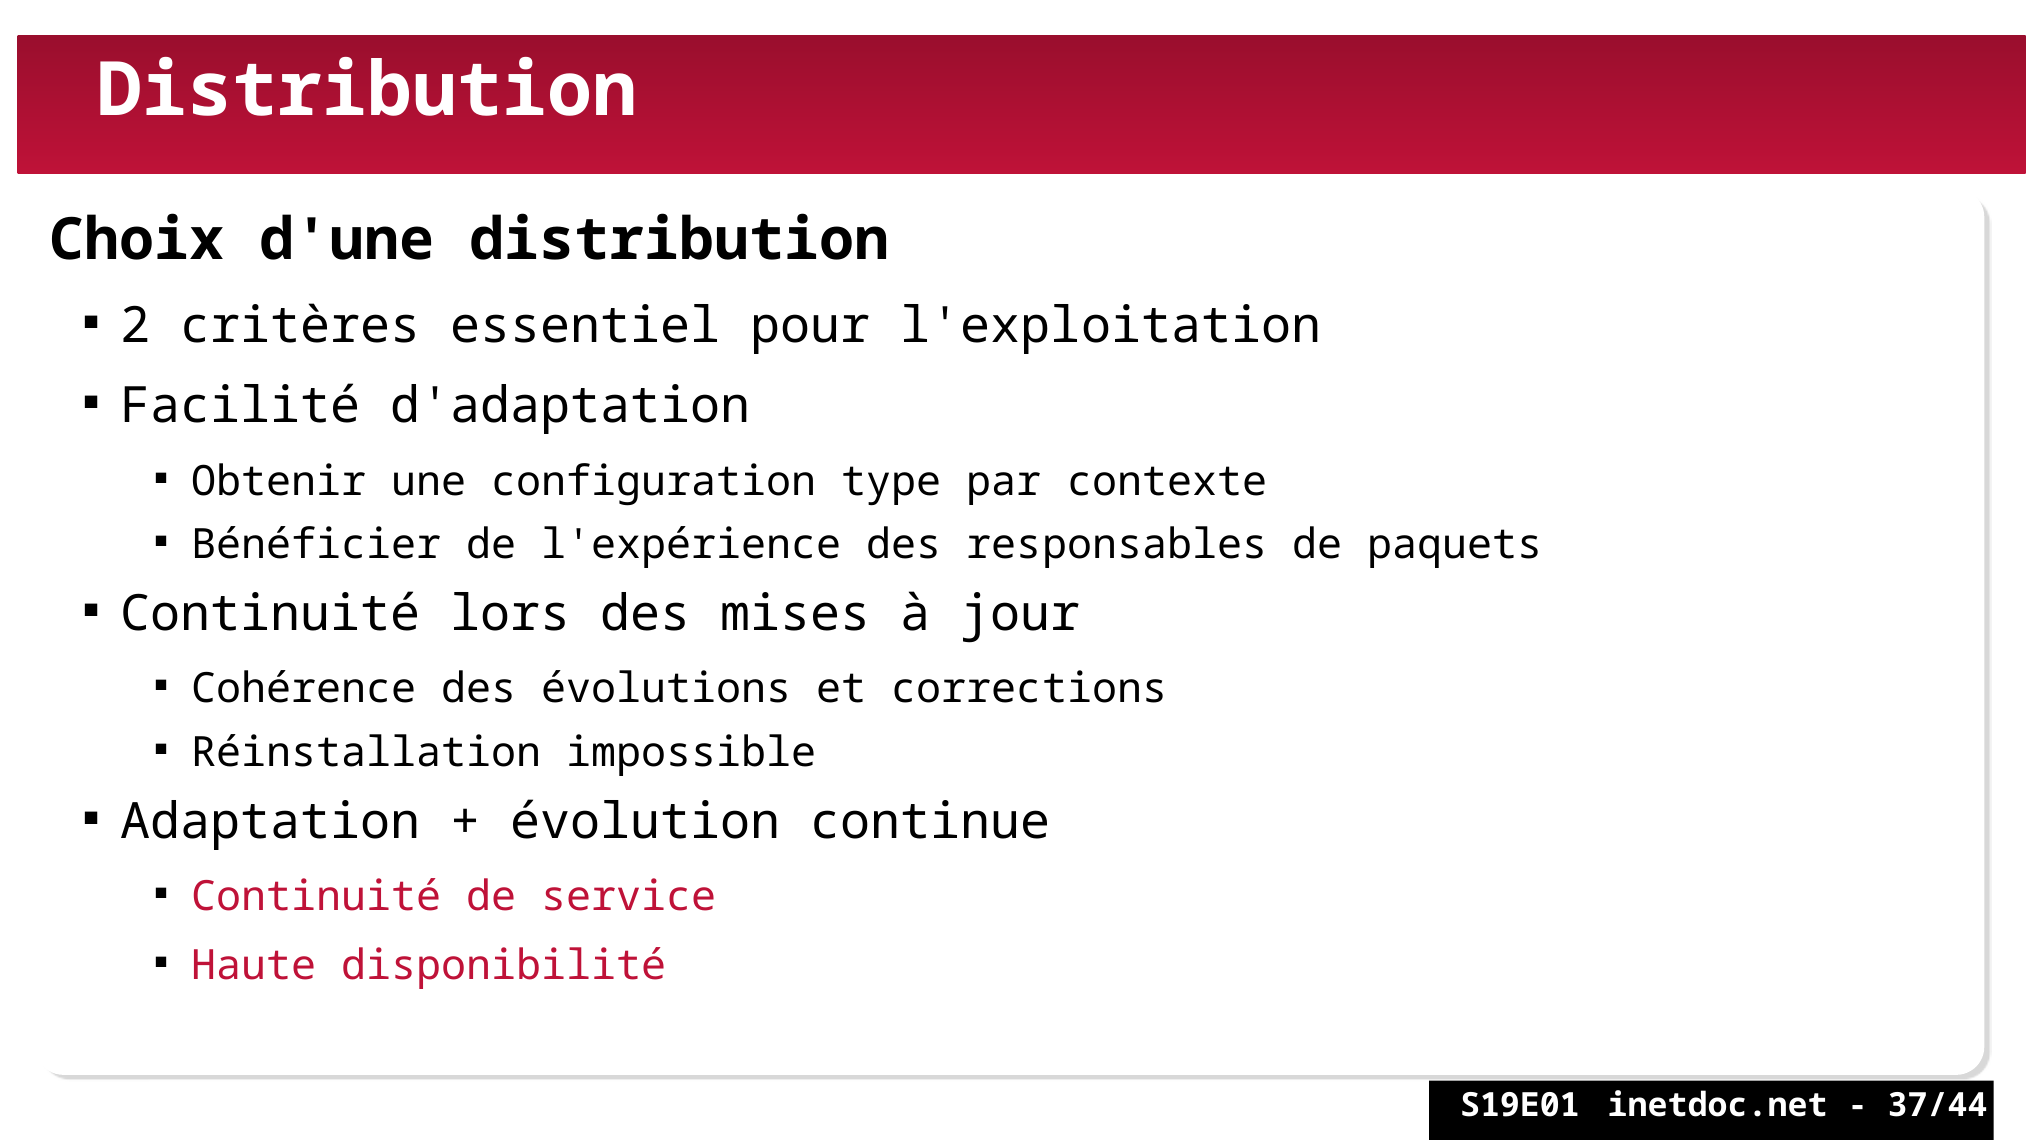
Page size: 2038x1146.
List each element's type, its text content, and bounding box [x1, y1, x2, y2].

text_box S19E01 inetdoc.net - <numéro>/44 [1429, 1080, 1994, 1140]
text_box Distribution [17, 35, 2026, 174]
text_box Choix d'une distribution 2 critères essentiel pour l'exploitation Facilité d'adaptation Obtenir une configuration type par contexte Bénéficier de l'expérience des responsables de paquets Continuité lors des mises à jour Cohérence des évolutions et corrections Réinstallation impossible Adaptation + évolution continue Continuité de service Haute disponibilité [35, 188, 1985, 1075]
